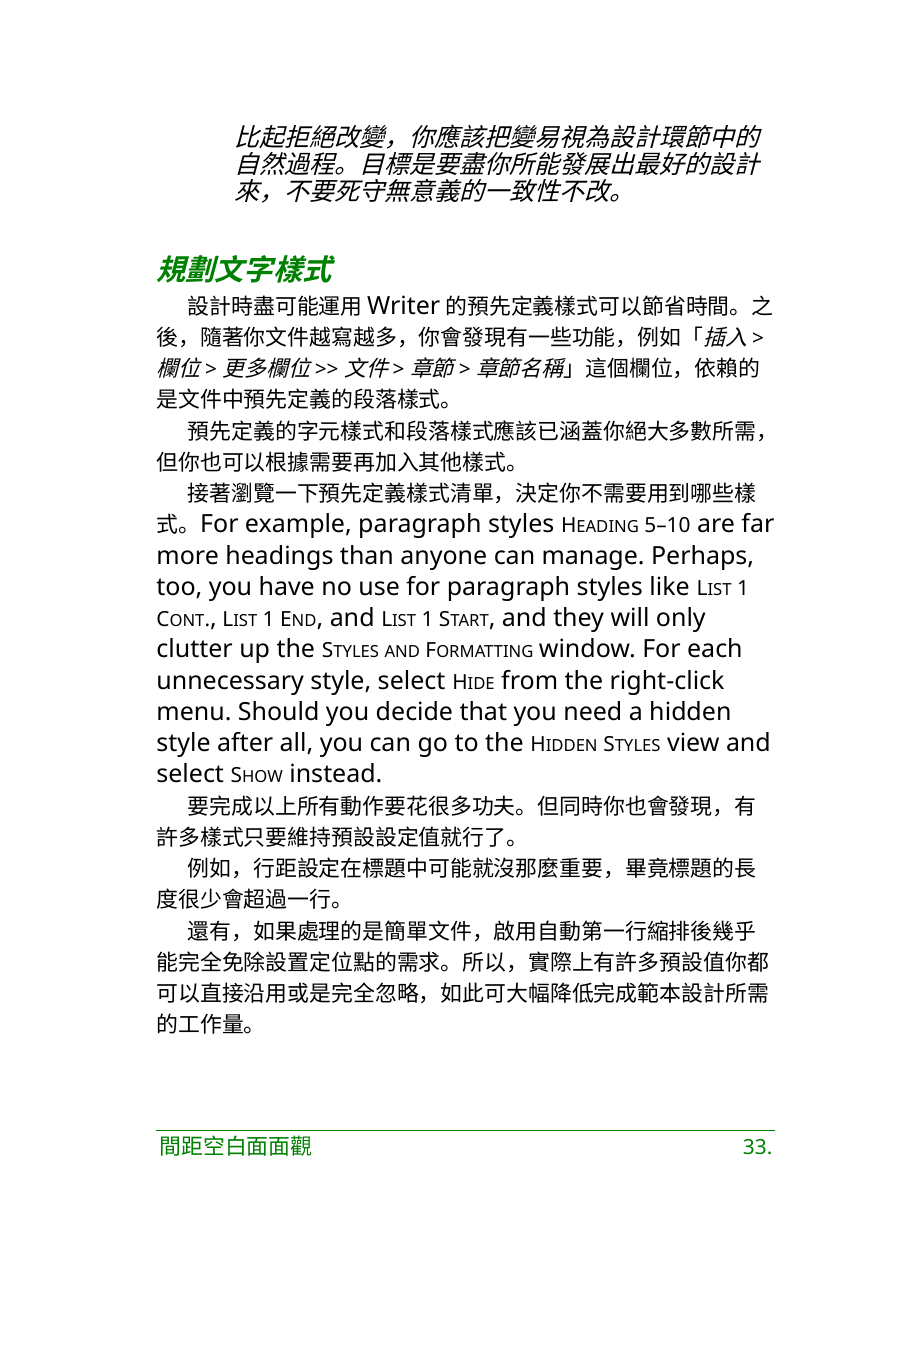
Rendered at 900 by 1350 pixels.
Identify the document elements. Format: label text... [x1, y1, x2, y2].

text 要完成以上所有動作要花很多功夫。但同時你也會發現，有許多樣式只要維持預設設定值就行了。 [156, 789, 775, 852]
subtitle 規劃文字樣式 [156, 247, 775, 289]
text 比起拒絕改變，你應該把變易視為設計環節中的自然過程。目標是要盡你所能發展出最好的設計來，不要死守無意義的一致性不改。 [234, 125, 775, 206]
text 接著瀏覽一下預先定義樣式清單，決定你不需要用到哪些樣式。For example, paragraph styles Heading 5–10 are far more headings than anyone can manage. Perhaps, too, you have no use for paragraph styles like List 1 Cont., List 1 End, and List 1 Start, and they will only clutter up the Styles and Formatting window. For each unnecessary style, select Hide from the right-click menu. Should you decide that you need a hidden style after all, you can go to the Hidden Styles view and select Show instead. [156, 477, 775, 789]
text 還有，如果處理的是簡單文件，啟用自動第一行縮排後幾乎能完全免除設置定位點的需求。所以，實際上有許多預設值你都可以直接沿用或是完全忽略，如此可大幅降低完成範本設計所需的工作量。 [156, 914, 775, 1039]
text 例如，行距設定在標題中可能就沒那麼重要，畢竟標題的長度很少會超過一行。 [156, 852, 775, 914]
text 設計時盡可能運用Writer的預先定義樣式可以節省時間。之後，隨著你文件越寫越多，你會發現有一些功能，例如「插入 > 欄位 > 更多欄位 >> 文件 > 章節 > 章節名稱」這個欄位，依賴的是文件中預先定義的段落樣式。 [156, 289, 775, 414]
text 預先定義的字元樣式和段落樣式應該已涵蓋你絕大多數所需，但你也可以根據需要再加入其他樣式。 [156, 414, 775, 477]
